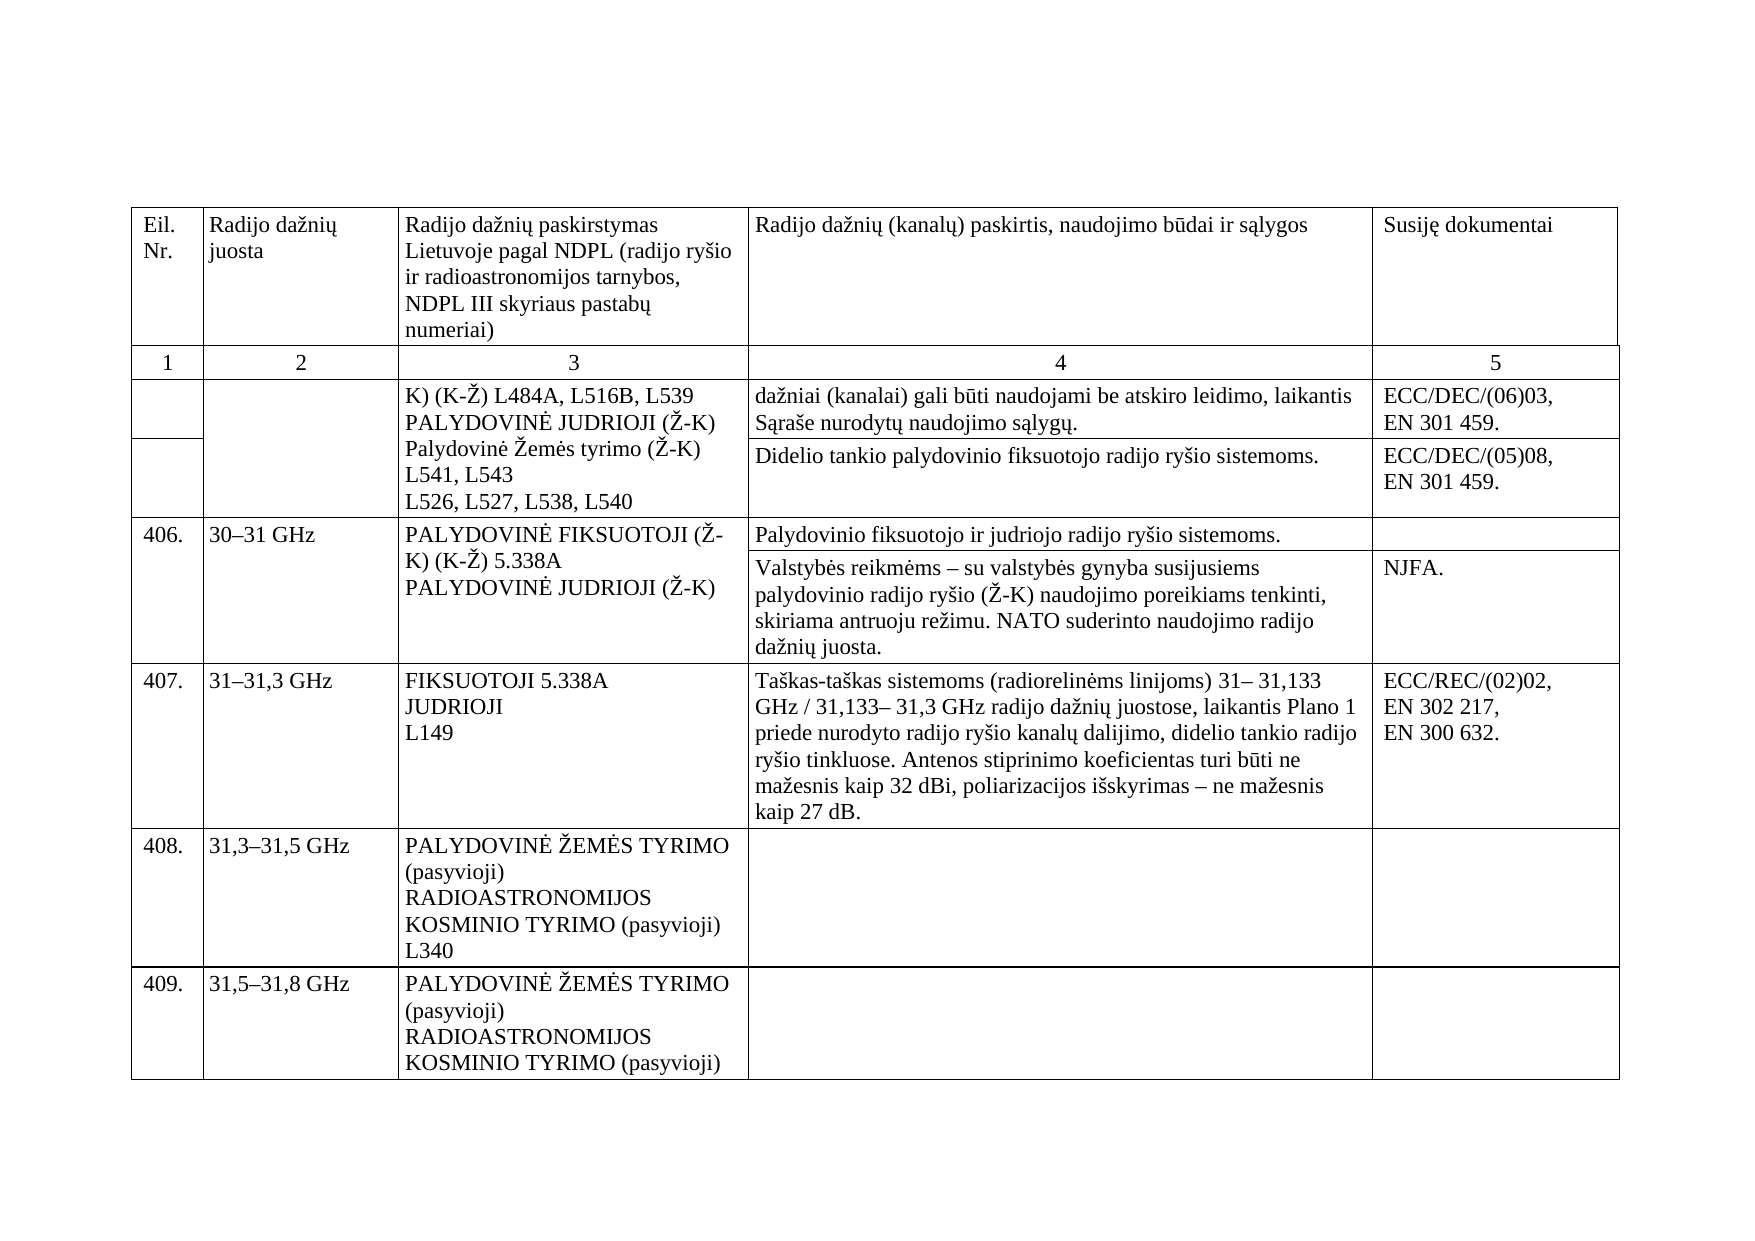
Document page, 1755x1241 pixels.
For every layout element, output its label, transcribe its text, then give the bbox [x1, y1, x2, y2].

table_cell ECC/DEC/(05)08, EN 301 459. [1373, 439, 1619, 517]
table_cell [1373, 829, 1619, 966]
table_cell dažniai (kanalai) gali būti naudojami be atskiro leidimo, laikantis Sąraše nurodytų naudojimo sąlygų. [749, 380, 1372, 438]
table_cell [749, 829, 1372, 966]
table_cell 409. [132, 968, 203, 1079]
table_cell PALYDOVINĖ ŽEMĖS TYRIMO (pasyvioji) RADIOASTRONOMIJOS KOSMINIO TYRIMO (pasyvioji) [399, 968, 748, 1079]
table_header Radijo dažnių paskirstymas Lietuvoje pagal NDPL (radijo ryšio ir radioastronomijos tarnybos, NDPL III skyriaus pastabų numeriai) [399, 208, 748, 345]
table_cell Didelio tankio palydovinio fiksuotojo radijo ryšio sistemoms. [749, 439, 1372, 517]
table_cell ECC/DEC/(06)03, EN 301 459. [1373, 380, 1619, 438]
table_cell 2 [204, 346, 398, 378]
table_cell NJFA. [1373, 551, 1619, 663]
table_cell [132, 380, 203, 438]
table_cell Taškas-taškas sistemoms (radiorelinėms linijoms) 31– 31,133 GHz / 31,133– 31,3 GHz radijo dažnių juostose, laikantis Plano 1 priede nurodyto radijo ryšio kanalų dalijimo, didelio tankio radijo ryšio tinkluose. Antenos stiprinimo koeficientas turi būti ne mažesnis kaip 32 dBi, poliarizacijos išskyrimas – ne mažesnis kaip 27 dB. [749, 664, 1372, 828]
table_cell K) (K-Ž) L484A, L516B, L539 PALYDOVINĖ JUDRIOJI (Ž-K) Palydovinė Žemės tyrimo (Ž-K) L541, L543 L526, L527, L538, L540 [399, 380, 748, 517]
table_cell 406. [132, 518, 203, 663]
table_cell ECC/REC/(02)02, EN 302 217, EN 300 632. [1373, 664, 1619, 828]
table_header Radijo dažnių (kanalų) paskirtis, naudojimo būdai ir sąlygos [749, 208, 1372, 345]
table_cell 30–31 GHz [204, 518, 398, 663]
table_cell 31–31,3 GHz [204, 664, 398, 828]
table_header Susiję dokumentai [1373, 208, 1617, 345]
table_cell 5 [1373, 346, 1619, 378]
table_cell [749, 968, 1372, 1079]
table_cell Palydovinio fiksuotojo ir judriojo radijo ryšio sistemoms. [749, 518, 1372, 550]
table_cell [204, 380, 398, 517]
table_cell 408. [132, 829, 203, 966]
table_cell 3 [399, 346, 748, 378]
table_cell 1 [132, 346, 203, 378]
table_cell PALYDOVINĖ ŽEMĖS TYRIMO (pasyvioji) RADIOASTRONOMIJOS KOSMINIO TYRIMO (pasyvioji) L340 [399, 829, 748, 966]
table_cell [1373, 518, 1619, 550]
table_cell Valstybės reikmėms – su valstybės gynyba susijusiems palydovinio radijo ryšio (Ž-K) naudojimo poreikiams tenkinti, skiriama antruoju režimu. NATO suderinto naudojimo radijo dažnių juosta. [749, 551, 1372, 663]
table_cell 4 [749, 346, 1372, 378]
table_cell FIKSUOTOJI 5.338A JUDRIOJI L149 [399, 664, 748, 828]
table_cell 31,5–31,8 GHz [204, 968, 398, 1079]
table_cell 407. [132, 664, 203, 828]
table_header Radijo dažnių juosta [204, 208, 398, 345]
table_cell [1373, 968, 1619, 1079]
table_cell PALYDOVINĖ FIKSUOTOJI (Ž-K) (K-Ž) 5.338A PALYDOVINĖ JUDRIOJI (Ž-K) [399, 518, 748, 663]
table_cell [132, 439, 203, 517]
table_header Eil. Nr. [132, 208, 203, 345]
table_cell 31,3–31,5 GHz [204, 829, 398, 966]
